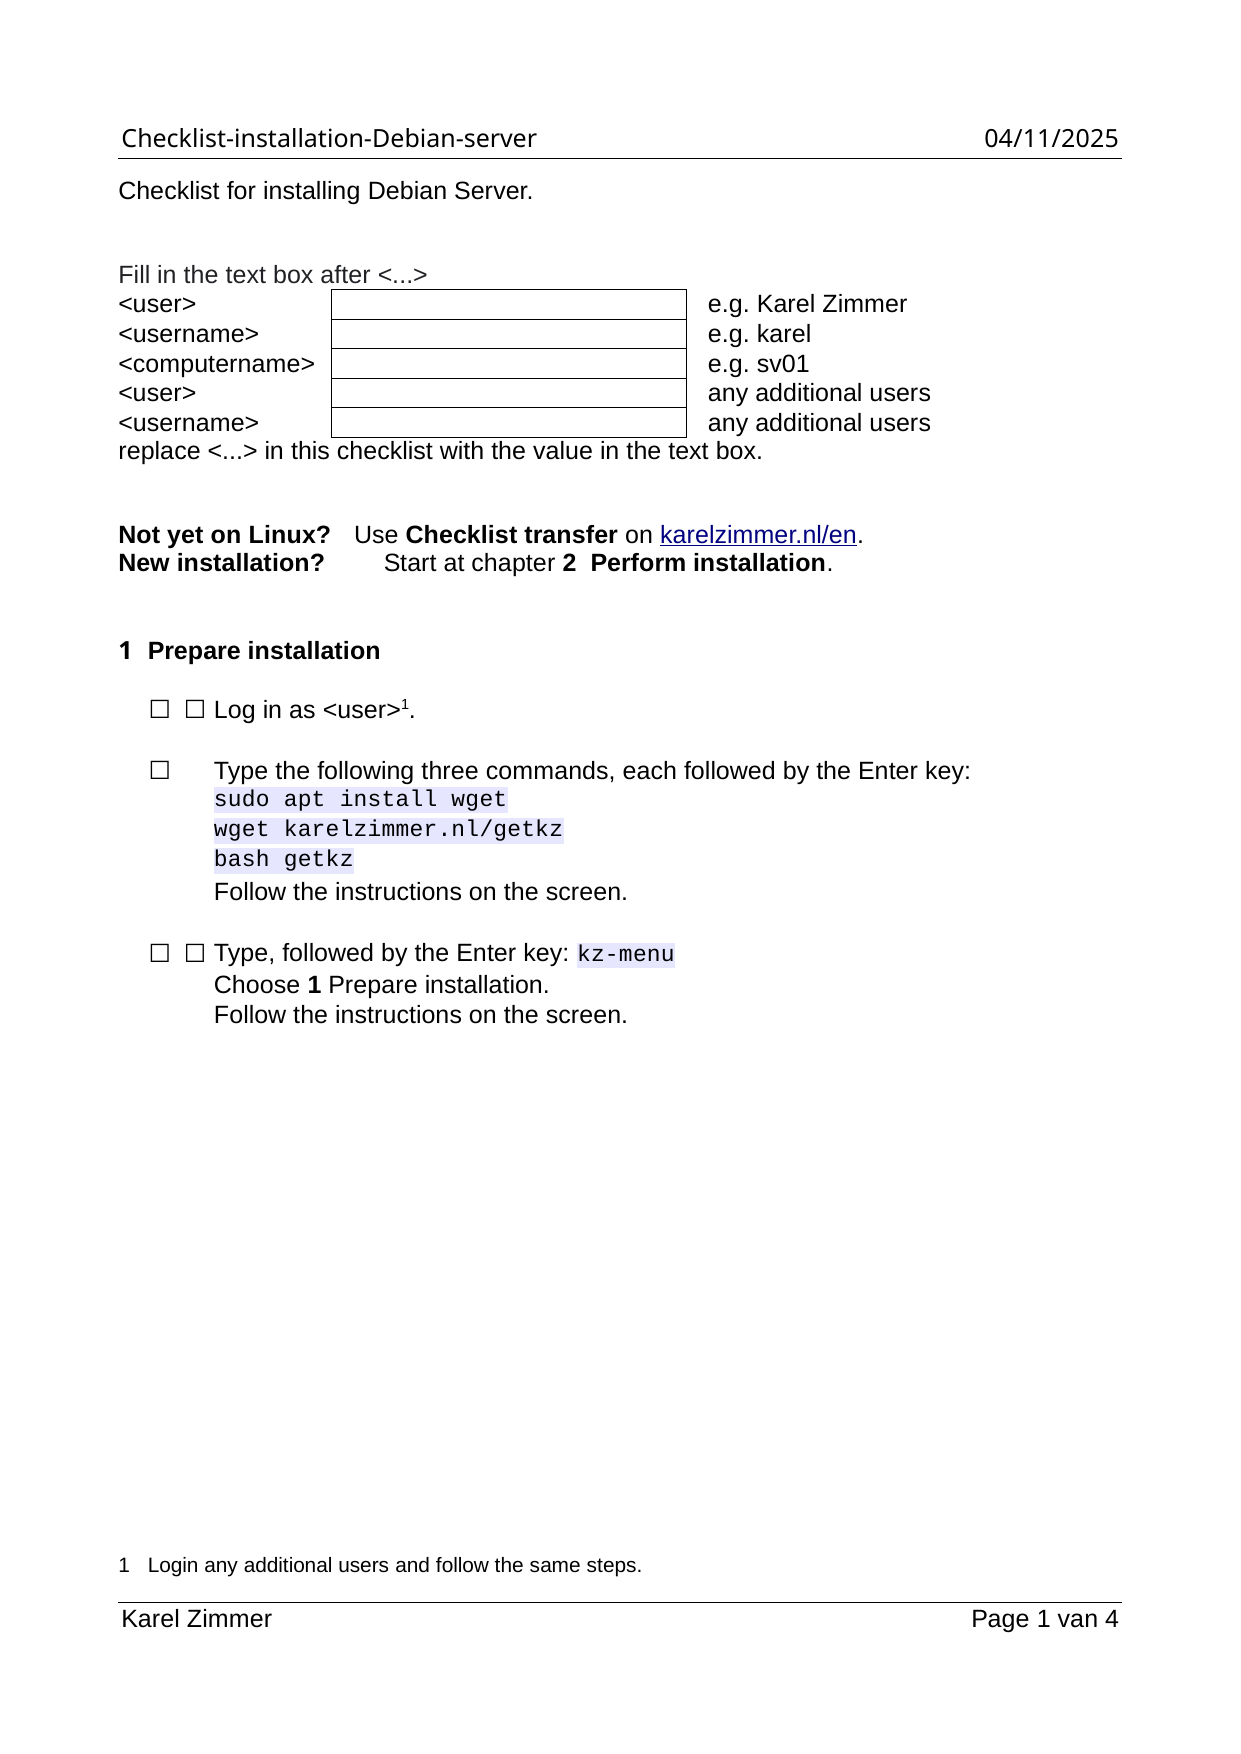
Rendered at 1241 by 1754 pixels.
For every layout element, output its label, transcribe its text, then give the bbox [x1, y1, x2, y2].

text <username> [118, 407, 331, 437]
table_cell [177, 908, 213, 938]
table_header ☐ [142, 695, 177, 726]
table_cell [177, 786, 213, 816]
text Not yet on Linux? Use Checklist transfer on karelzimmer.nl/en. [118, 521, 1122, 549]
table_cell [177, 726, 213, 756]
table_cell [142, 877, 177, 907]
table_cell [118, 1000, 142, 1030]
table_cell Type, followed by the Enter key: kz-menu [213, 938, 1122, 969]
table_header Log in as <user>. [213, 695, 1122, 726]
table_cell [118, 816, 142, 847]
table_cell ☐ [142, 938, 177, 969]
text Checklist for installing Debian Server. [118, 177, 1122, 205]
text e.g. Karel Zimmer [687, 289, 1122, 319]
table_cell Type the following three commands, each followed by the Enter key: [213, 756, 1122, 786]
table_cell [213, 726, 1122, 756]
table_cell [118, 756, 142, 786]
table_cell [118, 847, 142, 877]
table_cell ☐ [177, 938, 213, 969]
table_cell [142, 816, 177, 847]
table_cell [213, 908, 1122, 938]
table_header [118, 695, 142, 726]
table_cell [142, 786, 177, 816]
table_cell [118, 908, 142, 938]
table_cell bash getkz [213, 847, 1122, 877]
table_cell sudo apt install wget [213, 786, 1122, 816]
text any additional users [687, 378, 1122, 407]
table_cell [177, 1000, 213, 1030]
table_cell [118, 877, 142, 907]
table_cell [177, 816, 213, 847]
table_cell [177, 970, 213, 1000]
table_cell [177, 847, 213, 877]
text <computername> [118, 348, 331, 378]
text <user> [118, 378, 331, 407]
table_cell Follow the instructions on the screen. [213, 877, 1122, 907]
table_cell [118, 938, 142, 969]
text <user> [118, 289, 331, 319]
text replace <...> in this checklist with the value in the text box. [118, 437, 1122, 465]
table_cell [142, 908, 177, 938]
table_cell Choose 1 Prepare installation. [213, 970, 1122, 1000]
table_cell [142, 1000, 177, 1030]
text New installation? Start at chapter 2 Perform installation. [118, 549, 1122, 577]
table_cell [177, 877, 213, 907]
table_cell [118, 970, 142, 1000]
table_cell ☐ [142, 756, 177, 786]
text any additional users [687, 407, 1122, 437]
table_cell wget karelzimmer.nl/getkz [213, 816, 1122, 847]
table_cell [118, 726, 142, 756]
list Prepare installation [118, 633, 1122, 667]
table_cell [118, 786, 142, 816]
table_header ☐ [177, 695, 213, 726]
text Fill in the text box after <...> [118, 261, 1122, 289]
table_cell [177, 756, 213, 786]
table_cell [142, 970, 177, 1000]
text <username> [118, 319, 331, 348]
table_cell [142, 847, 177, 877]
text e.g. karel [687, 319, 1122, 348]
text e.g. sv01 [687, 348, 1122, 378]
table_cell Follow the instructions on the screen. [213, 1000, 1122, 1030]
table_cell [142, 726, 177, 756]
